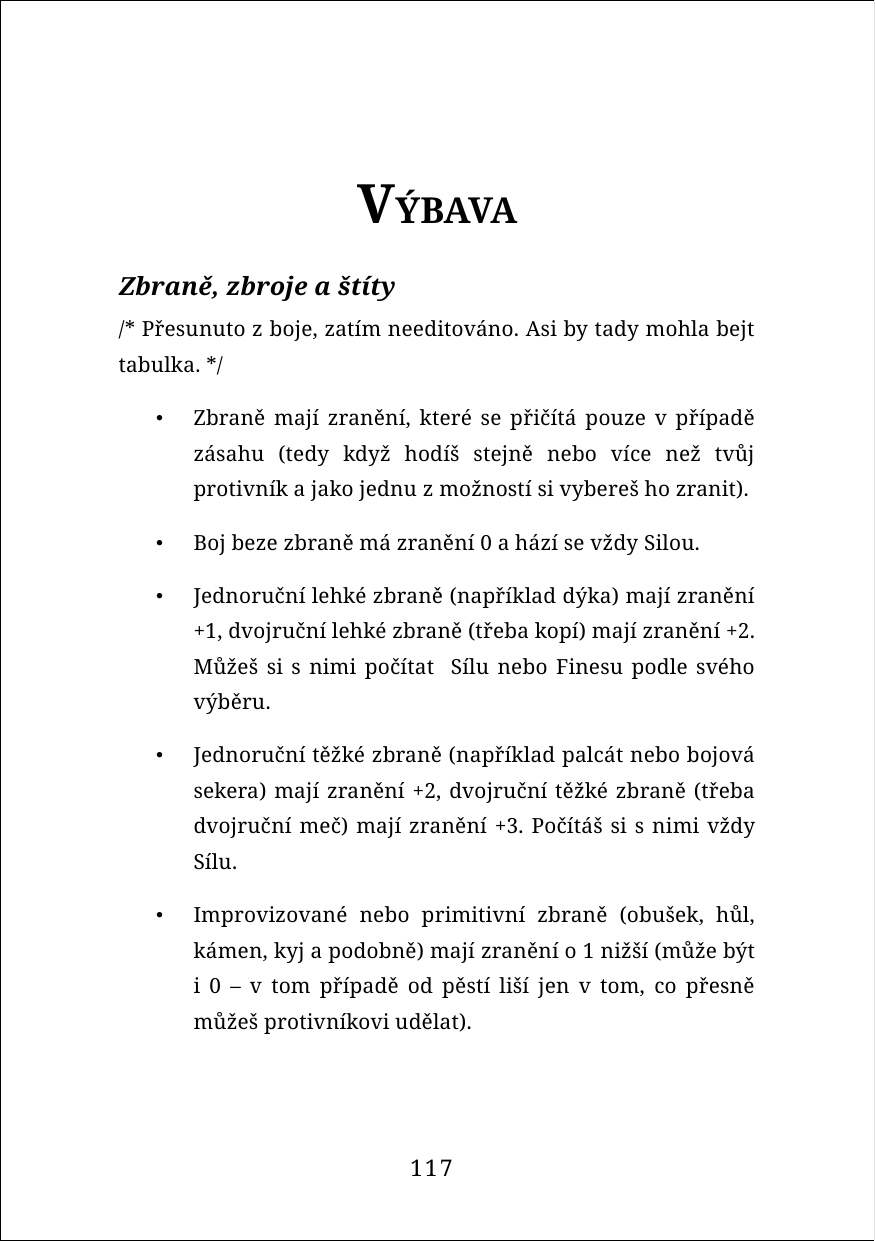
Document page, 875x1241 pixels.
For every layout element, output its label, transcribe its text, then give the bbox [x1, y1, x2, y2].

list Jednoruční lehké zbraně (například dýka) mají zranění +1, dvojruční lehké zbraně (třeba kopí) mají zranění +2. Můžeš si s nimi počítat Sílu nebo Finesu podle svého výběru. [156, 581, 756, 716]
list Zbraně mají zranění, které se přičítá pouze v případě zásahu (tedy když hodíš stejně nebo více než tvůj protivník a jako jednu z možností si vybereš ho zranit). [156, 403, 756, 503]
list Boj beze zbraně má zranění 0 a hází se vždy Silou. [156, 528, 756, 556]
text /* Přesunuto z boje, zatím needitováno. Asi by tady mohla bejt tabulka. */ [118, 314, 756, 378]
list Jednoruční těžké zbraně (například palcát nebo bojová sekera) mají zranění +2, dvojruční těžké zbraně (třeba dvojruční meč) mají zranění +3. Počítáš si s nimi vždy Sílu. [156, 741, 756, 876]
subtitle Zbraně, zbroje a štíty [118, 269, 756, 303]
list Improvizované nebo primitivní zbraně (obušek, hůl, kámen, kyj a podobně) mají zranění o 1 nižší (může být i 0 – v tom případě od pěstí liší jen v tom, co přesně můžeš protivníkovi udělat). [156, 900, 756, 1035]
subtitle Výbava [118, 166, 756, 239]
